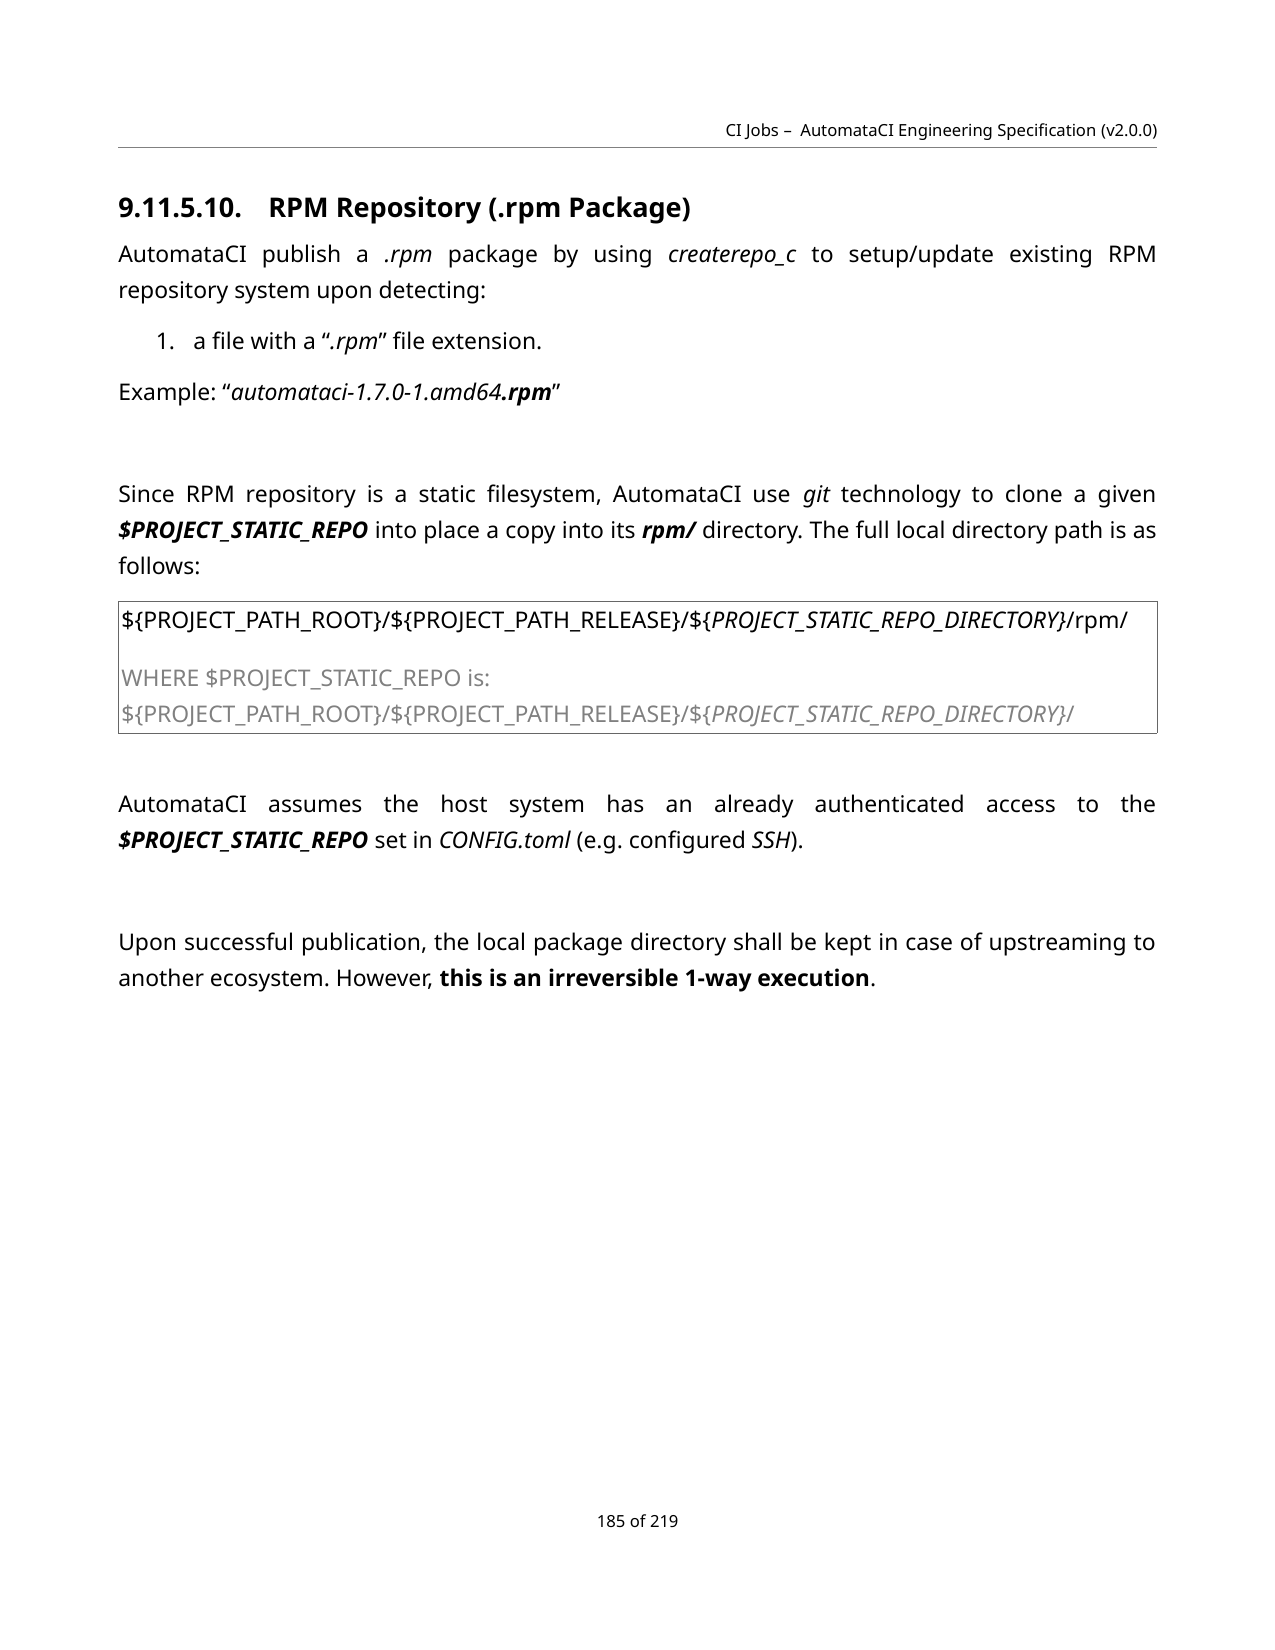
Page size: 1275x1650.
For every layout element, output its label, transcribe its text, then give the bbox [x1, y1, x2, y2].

text ${PROJECT_PATH_ROOT}/${PROJECT_PATH_RELEASE}/${PROJECT_STATIC_REPO_DIRECTORY}/ [119, 695, 1157, 733]
text Example: “automataci-1.7.0-1.amd64.rpm” [118, 376, 1157, 407]
subtitle RPM Repository (.rpm Package) [118, 189, 1157, 226]
text Upon successful publication, the local package directory shall be kept in case of upstreaming to another ecosystem. However, this is an irreversible 1-way execution. [118, 926, 1157, 993]
list a file with a “.rpm” file extension. [156, 325, 1157, 356]
text ${PROJECT_PATH_ROOT}/${PROJECT_PATH_RELEASE}/${PROJECT_STATIC_REPO_DIRECTORY}/rpm/ [119, 602, 1157, 635]
text WHERE $PROJECT_STATIC_REPO is: [119, 659, 1157, 693]
text Since RPM repository is a static filesystem, AutomataCI use git technology to clone a given $PROJECT_STATIC_REPO into place a copy into its rpm/ directory. The full local directory path is as follows: [118, 478, 1157, 581]
text AutomataCI assumes the host system has an already authenticated access to the $PROJECT_STATIC_REPO set in CONFIG.toml (e.g. configured SSH). [118, 788, 1157, 855]
text AutomataCI publish a .rpm package by using createrepo_c to setup/update existing RPM repository system upon detecting: [118, 238, 1157, 305]
